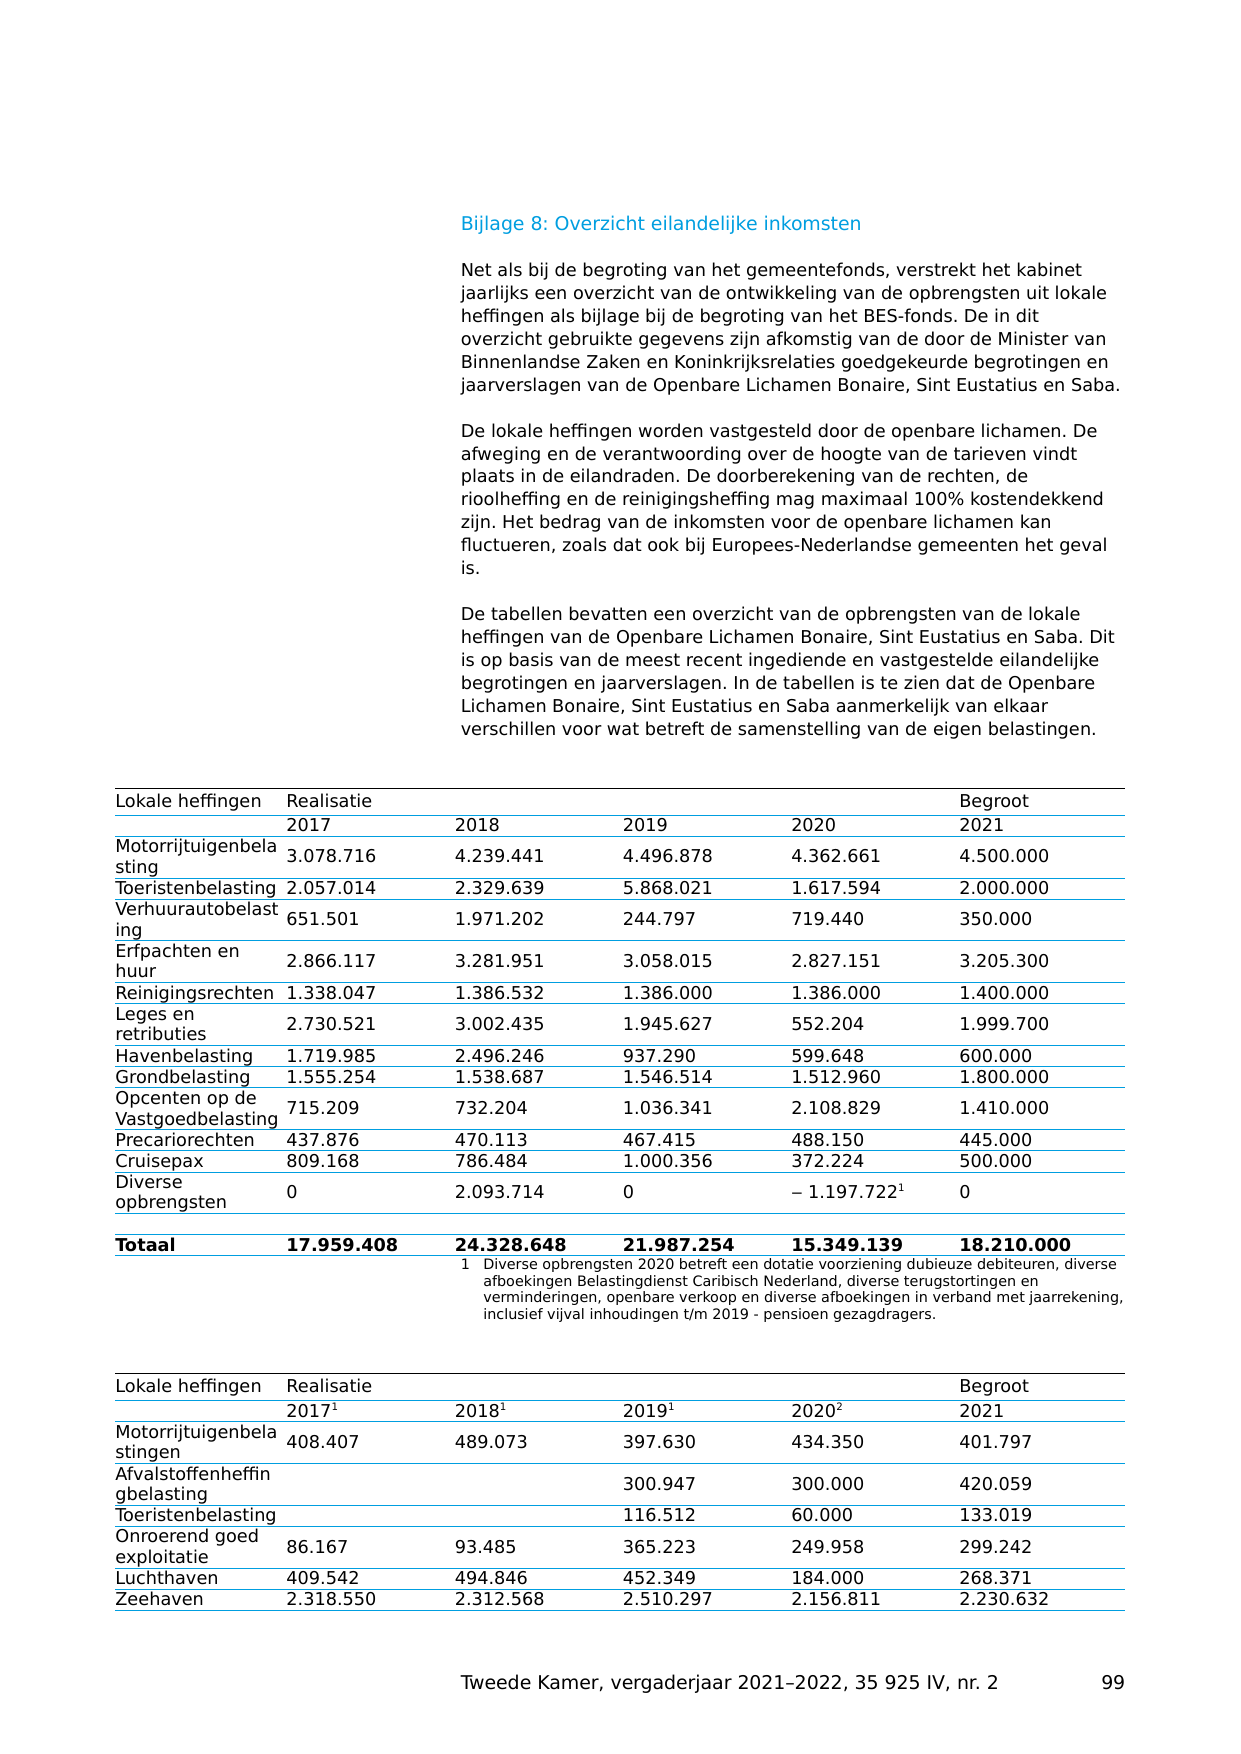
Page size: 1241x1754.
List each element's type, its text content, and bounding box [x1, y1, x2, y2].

table_cell 2.108.829 [788, 1088, 956, 1129]
table_cell 2019 [620, 816, 788, 836]
table_cell 2021 [956, 1401, 1125, 1421]
table_cell Begroot [956, 789, 1125, 814]
table_cell 0 [620, 1173, 788, 1213]
table_cell 488.150 [788, 1130, 956, 1150]
table_cell 1.338.047 [283, 983, 452, 1003]
table_cell 2018 [452, 816, 620, 836]
table_cell 494.846 [452, 1569, 620, 1589]
table_cell 715.209 [283, 1088, 452, 1129]
table_cell Reinigingsrechten [115, 983, 283, 1003]
table_cell [283, 1214, 452, 1234]
table_cell 20202 [788, 1401, 956, 1421]
table_cell 60.000 [788, 1506, 956, 1526]
table_cell 299.242 [956, 1527, 1125, 1568]
table_cell [115, 1214, 283, 1234]
table_cell 2020 [788, 816, 956, 836]
table_cell [452, 1464, 620, 1505]
table_cell 1.945.627 [620, 1004, 788, 1045]
table_cell 1.410.000 [956, 1088, 1125, 1129]
table_cell 489.073 [452, 1422, 620, 1463]
table_cell 0 [283, 1173, 452, 1213]
table_cell 1.386.000 [620, 983, 788, 1003]
table_cell Begroot [956, 1374, 1125, 1400]
table_cell 268.371 [956, 1569, 1125, 1589]
table_cell 1.999.700 [956, 1004, 1125, 1045]
table_cell 1.555.254 [283, 1067, 452, 1087]
table_cell 1.000.356 [620, 1151, 788, 1171]
table_cell 0 [956, 1173, 1125, 1213]
table_cell 3.058.015 [620, 941, 788, 982]
table_cell 365.223 [620, 1527, 788, 1568]
table_cell ‒ 1.197.7221 [788, 1173, 956, 1213]
table_cell 1.400.000 [956, 983, 1125, 1003]
table_cell 1.546.514 [620, 1067, 788, 1087]
table_cell 2.000.000 [956, 879, 1125, 898]
text De tabellen bevatten een overzicht van de opbrengsten van de lokale heffingen van de Openbare Lichamen Bonaire, Sint Eustatius en Saba. Dit is op basis van de meest recent ingediende en vastgestelde eilandelijke begrotingen en jaarverslagen. In de tabellen is te zien dat de Openbare Lichamen Bonaire, Sint Eustatius en Saba aanmerkelijk van elkaar verschillen voor wat betreft de samenstelling van de eigen belastingen. [461, 602, 1125, 739]
table_cell 599.648 [788, 1046, 956, 1066]
table_cell [452, 1214, 620, 1234]
table_cell 2.329.639 [452, 879, 620, 898]
table_cell 4.239.441 [452, 837, 620, 877]
table_cell 1.512.960 [788, 1067, 956, 1087]
text De lokale heffingen worden vastgesteld door de openbare lichamen. De afweging en de verantwoording over de hoogte van de tarieven vindt plaats in de eilandraden. De doorberekening van de rechten, de rioolheffing en de reinigingsheffing mag maximaal 100% kostendekkend zijn. Het bedrag van de inkomsten voor de openbare lichamen kan fluctueren, zoals dat ook bij Europees-Nederlandse gemeenten het geval is. [461, 419, 1125, 579]
table_cell [283, 1464, 452, 1505]
table_cell 4.362.661 [788, 837, 956, 877]
table_cell 2.318.550 [283, 1590, 452, 1610]
table_cell Luchthaven [115, 1569, 283, 1589]
table_cell 445.000 [956, 1130, 1125, 1150]
table_cell Precariorechten [115, 1130, 283, 1150]
table_cell 937.290 [620, 1046, 788, 1066]
table_cell Leges en retributies [115, 1004, 283, 1045]
table_cell 1.538.687 [452, 1067, 620, 1087]
table_cell 452.349 [620, 1569, 788, 1589]
table_cell 20191 [620, 1401, 788, 1421]
table_cell 409.542 [283, 1569, 452, 1589]
table_cell 470.113 [452, 1130, 620, 1150]
table_cell Grondbelasting [115, 1067, 283, 1087]
table_cell 300.947 [620, 1464, 788, 1505]
table_cell Onroerend goed exploitatie [115, 1527, 283, 1568]
table_cell 809.168 [283, 1151, 452, 1171]
table_cell [283, 1506, 452, 1526]
table_cell 24.328.648 [452, 1235, 620, 1255]
table_cell 1.719.985 [283, 1046, 452, 1066]
table_cell 2.156.811 [788, 1590, 956, 1610]
table_cell 2.730.521 [283, 1004, 452, 1045]
table_cell Lokale heffingen [115, 1374, 283, 1400]
table_cell 133.019 [956, 1506, 1125, 1526]
table_cell [115, 816, 283, 836]
table_cell Erfpachten en huur [115, 941, 283, 982]
table_cell Totaal [115, 1235, 283, 1255]
table_cell 17.959.408 [283, 1235, 452, 1255]
table_cell 4.496.878 [620, 837, 788, 877]
table_cell Realisatie [283, 789, 956, 814]
table_cell Motorrijtuigenbelasting [115, 837, 283, 877]
table_cell 732.204 [452, 1088, 620, 1129]
table_cell [620, 1214, 788, 1234]
table_cell 437.876 [283, 1130, 452, 1150]
title Bijlage 8: Overzicht eilandelijke inkomsten [461, 213, 1125, 235]
table_cell Havenbelasting [115, 1046, 283, 1066]
table_cell 2021 [956, 816, 1125, 836]
table_cell Lokale heffingen [115, 789, 283, 814]
table_cell 2.866.117 [283, 941, 452, 982]
table_cell Toeristenbelasting [115, 879, 283, 898]
table_cell 401.797 [956, 1422, 1125, 1463]
table_cell 5.868.021 [620, 879, 788, 898]
table_cell 249.958 [788, 1527, 956, 1568]
table_cell 408.407 [283, 1422, 452, 1463]
table_cell 2.057.014 [283, 879, 452, 898]
table_cell 2.312.568 [452, 1590, 620, 1610]
table_cell 86.167 [283, 1527, 452, 1568]
table_cell [452, 1506, 620, 1526]
table_cell 719.440 [788, 900, 956, 940]
table_cell 2.827.151 [788, 941, 956, 982]
table_cell 15.349.139 [788, 1235, 956, 1255]
table_cell Toeristenbelasting [115, 1506, 283, 1526]
table_cell 184.000 [788, 1569, 956, 1589]
table_cell 420.059 [956, 1464, 1125, 1505]
table_cell 434.350 [788, 1422, 956, 1463]
table_cell 397.630 [620, 1422, 788, 1463]
table_cell 1.971.202 [452, 900, 620, 940]
table_cell 350.000 [956, 900, 1125, 940]
table_cell 244.797 [620, 900, 788, 940]
table_cell 467.415 [620, 1130, 788, 1150]
table_cell 786.484 [452, 1151, 620, 1171]
table_cell Verhuurautobelasting [115, 900, 283, 940]
table_cell 1.617.594 [788, 879, 956, 898]
table_cell 1.386.000 [788, 983, 956, 1003]
table_cell 3.002.435 [452, 1004, 620, 1045]
list Diverse opbrengsten 2020 betreft een dotatie voorziening dubieuze debiteuren, diverse afboekingen Belastingdienst Caribisch Nederland, diverse terugstortingen en verminderingen, openbare verkoop en diverse afboekingen in verband met jaarrekening, inclusief vijval inhoudingen t/m 2019 - pensioen gezagdragers. [461, 1256, 1125, 1323]
table_cell 3.281.951 [452, 941, 620, 982]
table_cell 1.800.000 [956, 1067, 1125, 1087]
table_cell 2.093.714 [452, 1173, 620, 1213]
table_cell 3.205.300 [956, 941, 1125, 982]
table_cell 300.000 [788, 1464, 956, 1505]
table_cell Realisatie [283, 1374, 956, 1400]
table_cell 20171 [283, 1401, 452, 1421]
table_cell 2017 [283, 816, 452, 836]
table_header Tabel 43 Overzicht opbrengsten lokale heffingen Sint Eustatius (bedragen x USD 1.000) [115, 1348, 1125, 1373]
table_cell 2.510.297 [620, 1590, 788, 1610]
table_cell 1.386.532 [452, 983, 620, 1003]
table_cell Zeehaven [115, 1590, 283, 1610]
table_cell Motorrijtuigenbelastingen [115, 1422, 283, 1463]
table_header Tabel 42 Overzicht opbrengsten lokale heffingen Bonaire (bedragen x USD 1.000) [115, 763, 1125, 787]
table_cell 2.230.632 [956, 1590, 1125, 1610]
table_cell [956, 1214, 1125, 1234]
table_cell 2.496.246 [452, 1046, 620, 1066]
table_cell 116.512 [620, 1506, 788, 1526]
table_cell 3.078.716 [283, 837, 452, 877]
table_cell Afvalstoffenheffingbelasting [115, 1464, 283, 1505]
table_cell 18.210.000 [956, 1235, 1125, 1255]
table_cell 93.485 [452, 1527, 620, 1568]
table_cell 1.036.341 [620, 1088, 788, 1129]
table_cell 651.501 [283, 900, 452, 940]
text Net als bij de begroting van het gemeentefonds, verstrekt het kabinet jaarlijks een overzicht van de ontwikkeling van de opbrengsten uit lokale heffingen als bijlage bij de begroting van het BES-fonds. De in dit overzicht gebruikte gegevens zijn afkomstig van de door de Minister van Binnenlandse Zaken en Koninkrijksrelaties goedgekeurde begrotingen en jaarverslagen van de Openbare Lichamen Bonaire, Sint Eustatius en Saba. [461, 258, 1125, 396]
table_cell Cruisepax [115, 1151, 283, 1171]
table_cell 372.224 [788, 1151, 956, 1171]
table_cell Opcenten op de Vastgoedbelasting [115, 1088, 283, 1129]
table_cell 500.000 [956, 1151, 1125, 1171]
table_cell [788, 1214, 956, 1234]
table_cell 600.000 [956, 1046, 1125, 1066]
table_cell 21.987.254 [620, 1235, 788, 1255]
table_cell Diverse opbrengsten [115, 1173, 283, 1213]
table_cell 552.204 [788, 1004, 956, 1045]
table_cell 20181 [452, 1401, 620, 1421]
table_cell [115, 1401, 283, 1421]
table_cell 4.500.000 [956, 837, 1125, 877]
